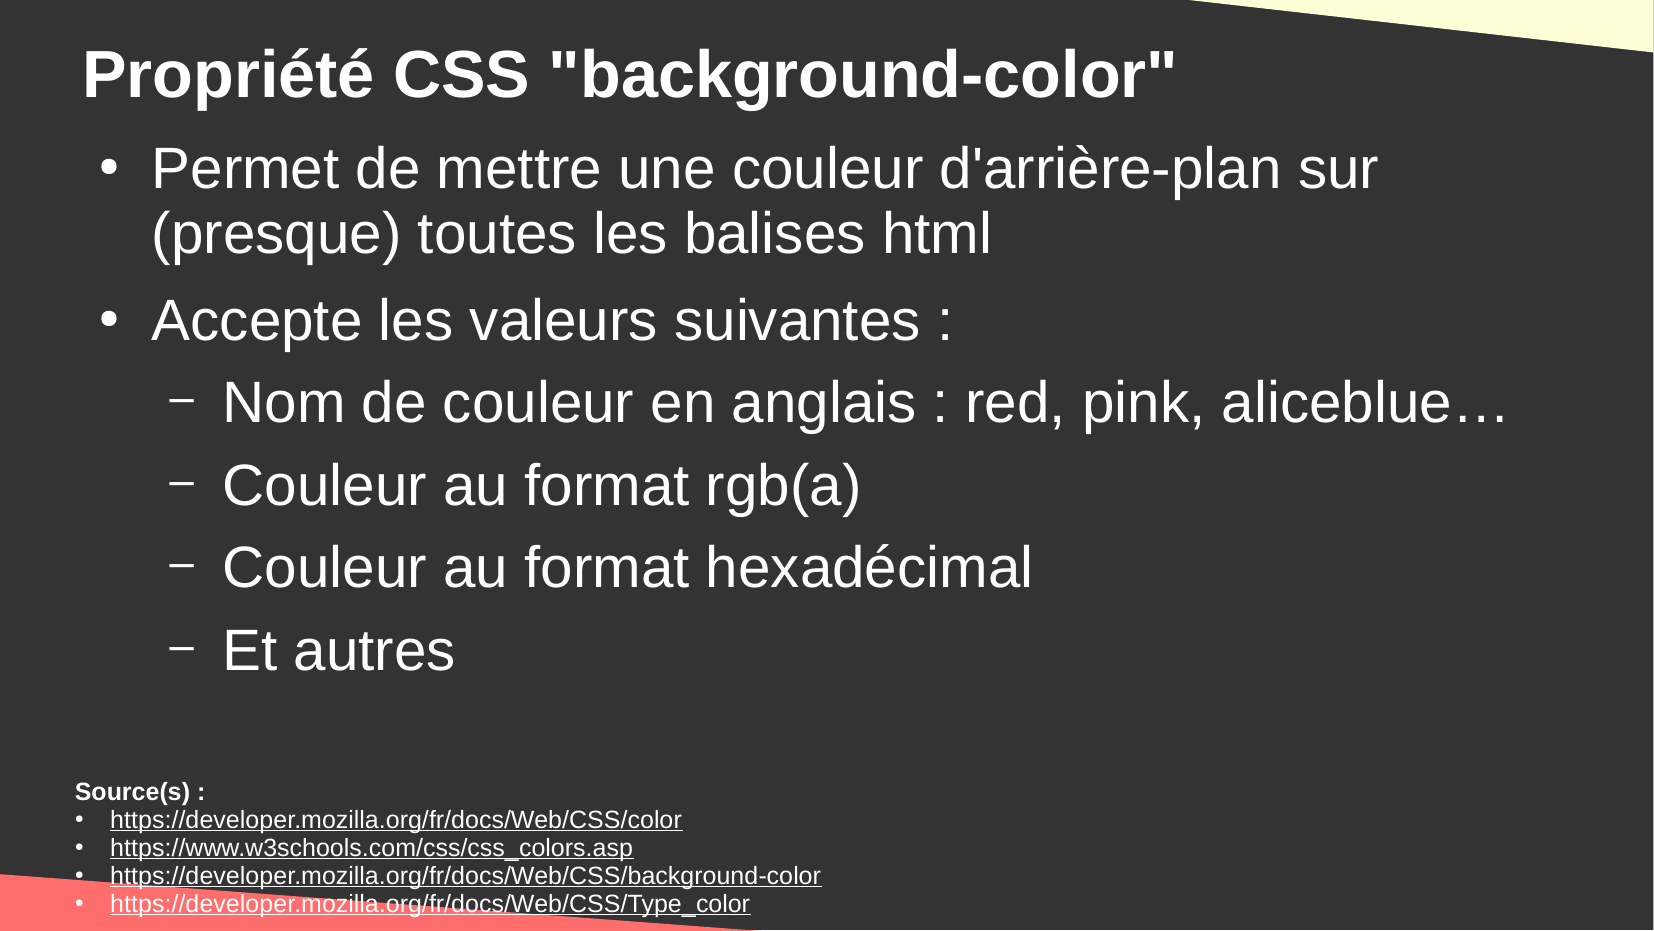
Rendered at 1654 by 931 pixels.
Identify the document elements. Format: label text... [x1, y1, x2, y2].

text_box Source(s) : https://developer.mozilla.org/fr/docs/Web/CSS/color https://www.w3schools.com/css/css_colors.asp https://developer.mozilla.org/fr/docs/Web/CSS/background-color https://developer.mozilla.org/fr/docs/Web/CSS/Type_color [60, 770, 1546, 926]
title Propriété CSS "background-color" [82, 37, 1571, 122]
text_box [0, 874, 761, 931]
text_box [1188, 0, 1654, 53]
list Permet de mettre une couleur d'arrière-plan sur (presque) toutes les balises html Accepte les valeurs suivantes : Nom de couleur en anglais : red, pink, aliceblue… Couleur au format rgb(a) Couleur au format hexadécimal Et autres [80, 135, 1605, 733]
